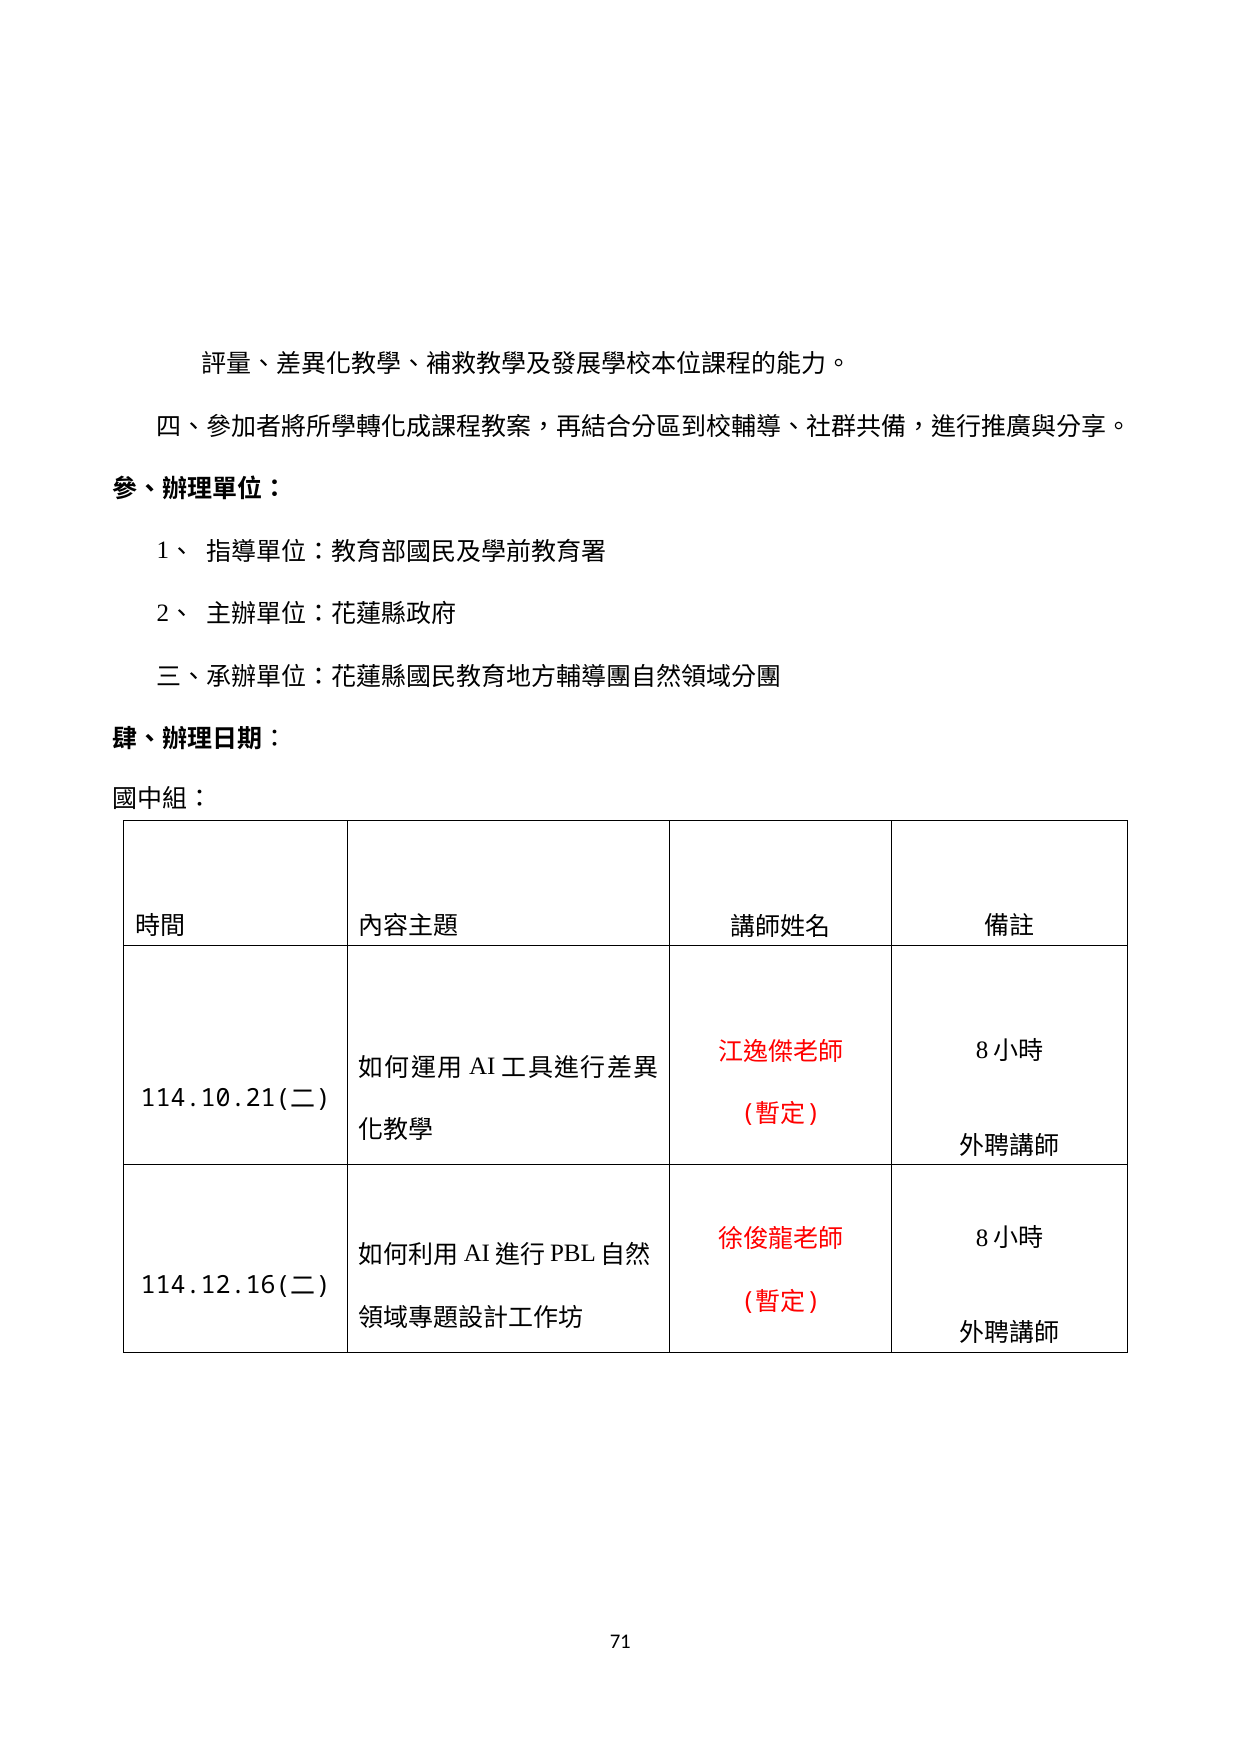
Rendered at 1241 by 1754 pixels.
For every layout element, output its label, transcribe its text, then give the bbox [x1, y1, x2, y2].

table_cell 8小時 外聘講師 [892, 1165, 1127, 1352]
text 參、辦理單位： [112, 464, 1128, 506]
table_cell 114.12.16(二) [124, 1165, 347, 1352]
table_cell 114.10.21(二) [124, 946, 347, 1164]
text 三、承辦單位：花蓮縣國民教育地方輔導團自然領域分團 [156, 633, 1128, 695]
table_cell 如何運用AI工具進行差異化教學 [348, 946, 669, 1164]
table_header 備註 [892, 821, 1127, 945]
text 國中組： [112, 774, 1128, 816]
text 四、參加者將所學轉化成課程教案，再結合分區到校輔導、社群共備，進行推廣與分享。 [156, 383, 1128, 445]
text 肆、辦理日期： [112, 714, 1128, 756]
table_header 時間 [124, 821, 347, 945]
table_cell 如何利用AI進行PBL自然領域專題設計工作坊 [348, 1165, 669, 1352]
list 指導單位：教育部國民及學前教育署 [156, 508, 1128, 570]
table_cell 江逸傑老師 (暫定) [670, 946, 891, 1164]
text 評量、差異化教學、補救教學及發展學校本位課程的能力。 [156, 320, 1128, 383]
table_header 內容主題 [348, 821, 669, 945]
table_cell 8小時 外聘講師 [892, 946, 1127, 1164]
table_header 講師姓名 [670, 821, 891, 945]
list 主辦單位：花蓮縣政府 [156, 570, 1128, 633]
table_cell 徐俊龍老師 (暫定) [670, 1165, 891, 1352]
